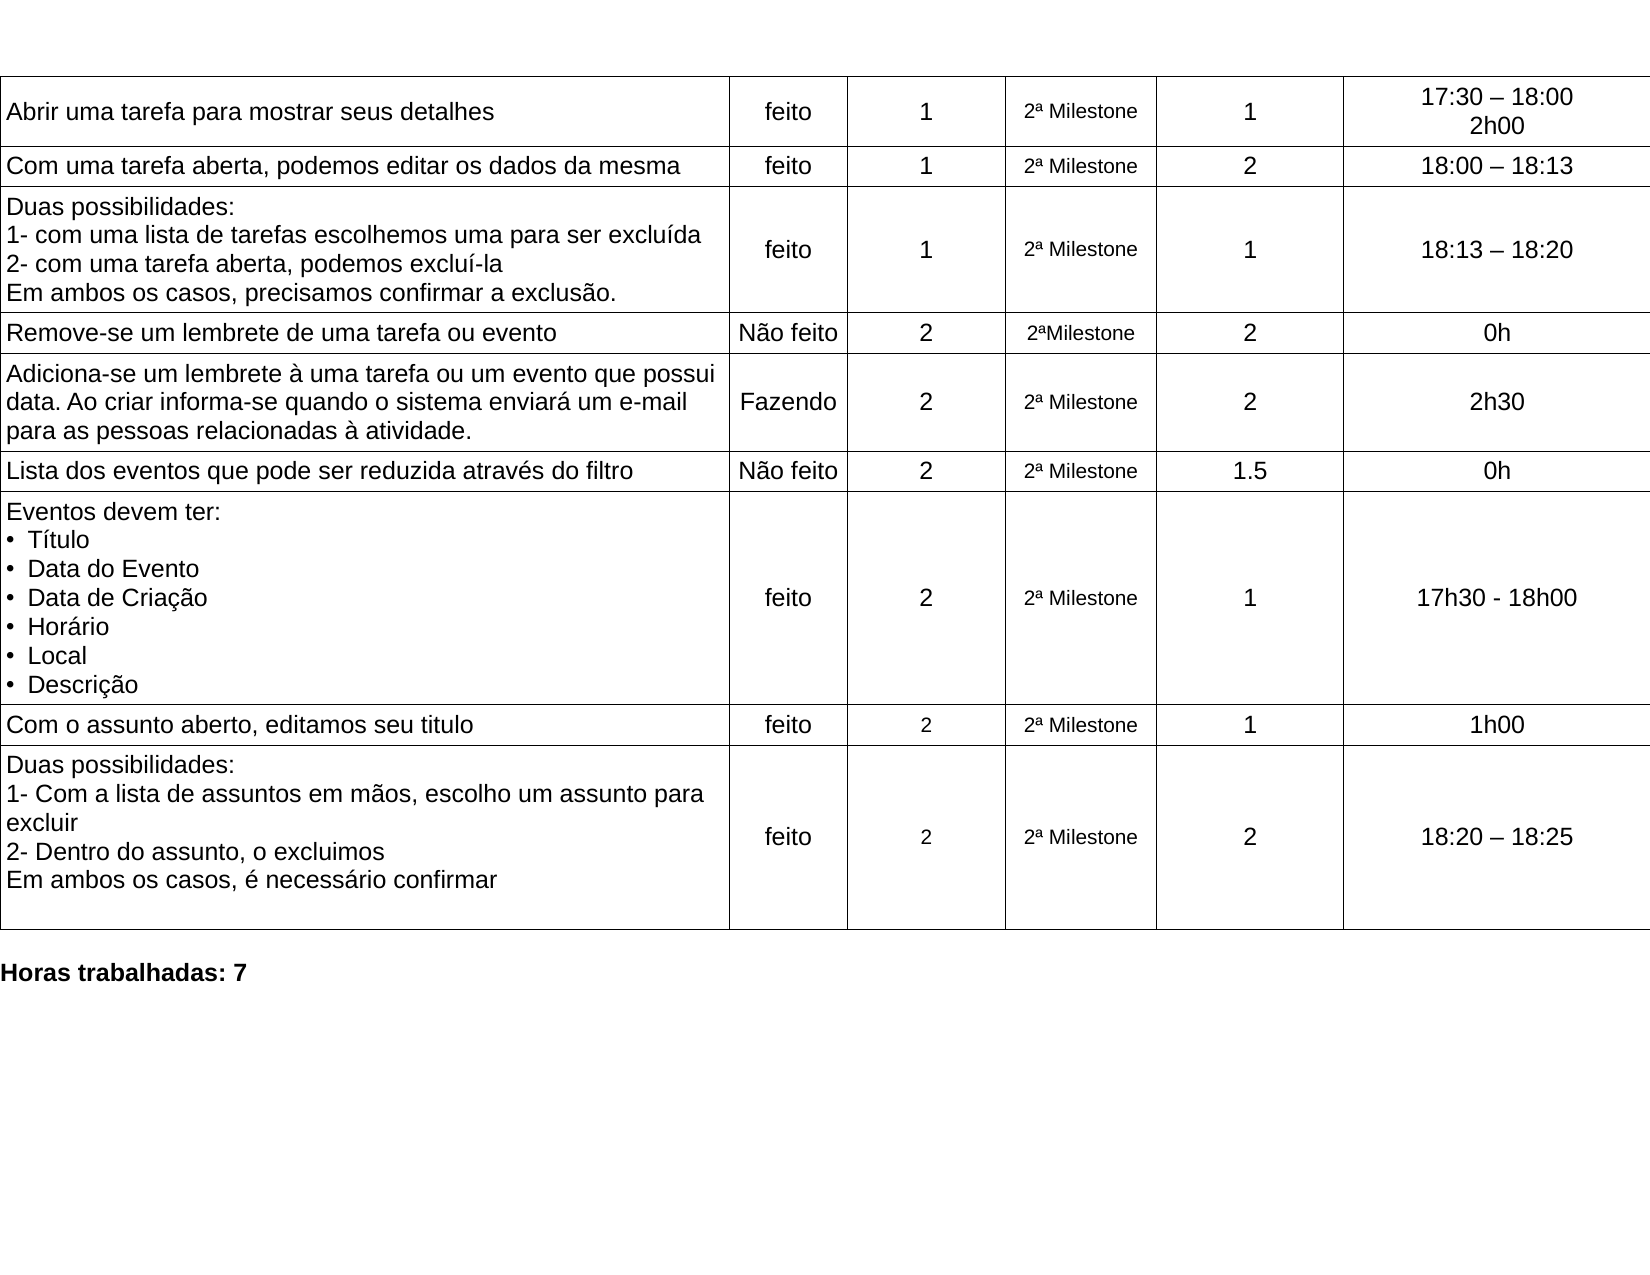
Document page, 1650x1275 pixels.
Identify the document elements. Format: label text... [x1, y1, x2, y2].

table_cell feito [730, 187, 847, 312]
table_cell 2 [1157, 746, 1343, 929]
table_cell feito [730, 746, 847, 929]
table_cell 17h30 - 18h00 [1344, 492, 1650, 704]
table_cell Fazendo [730, 354, 847, 451]
table_cell feito [730, 705, 847, 744]
table_cell 1.5 [1157, 452, 1343, 491]
table_cell 18:13 – 18:20 [1344, 187, 1650, 312]
table_cell Duas possibilidades: 1- Com a lista de assuntos em mãos, escolho um assunto para excluir 2- Dentro do assunto, o excluimos Em ambos os casos, é necessário confirmar [1, 746, 729, 929]
table_header feito [730, 77, 847, 146]
table_cell 2 [1157, 313, 1343, 353]
table_cell Com o assunto aberto, editamos seu titulo [1, 705, 729, 744]
table_cell 2ª Milestone [1006, 746, 1156, 929]
table_cell 2 [848, 313, 1005, 353]
table_cell Não feito [730, 452, 847, 491]
table_cell 2ª Milestone [1006, 492, 1156, 704]
table_header 17:30 – 18:00 2h00 [1344, 77, 1650, 146]
table_cell Duas possibilidades: 1- com uma lista de tarefas escolhemos uma para ser excluída 2- com uma tarefa aberta, podemos excluí-la Em ambos os casos, precisamos confirmar a exclusão. [1, 187, 729, 312]
table_cell 2 [848, 492, 1005, 704]
table_header Abrir uma tarefa para mostrar seus detalhes [1, 77, 729, 146]
table_cell 1 [1157, 705, 1343, 744]
table_cell 1 [1157, 187, 1343, 312]
table_cell 0h [1344, 452, 1650, 491]
table_cell Não feito [730, 313, 847, 353]
table_cell 2ª Milestone [1006, 705, 1156, 744]
table_cell 18:20 – 18:25 [1344, 746, 1650, 929]
table_cell 1 [848, 147, 1005, 186]
table_cell 18:00 – 18:13 [1344, 147, 1650, 186]
table_header 1 [1157, 77, 1343, 146]
table_cell 1 [848, 187, 1005, 312]
table_cell Lista dos eventos que pode ser reduzida através do filtro [1, 452, 729, 491]
table_cell feito [730, 492, 847, 704]
table_cell Adiciona-se um lembrete à uma tarefa ou um evento que possui data. Ao criar informa-se quando o sistema enviará um e-mail para as pessoas relacionadas à atividade. [1, 354, 729, 451]
table_cell 0h [1344, 313, 1650, 353]
table_header 1 [848, 77, 1005, 146]
table_cell Eventos devem ter: Título Data do Evento Data de Criação Horário Local Descrição [1, 492, 729, 704]
table_cell 2ª Milestone [1006, 187, 1156, 312]
text Horas trabalhadas: 7 [0, 957, 1650, 986]
table_cell 2ªMilestone [1006, 313, 1156, 353]
table_cell 2h30 [1344, 354, 1650, 451]
table_cell 2 [848, 705, 1005, 744]
table_cell 2 [1157, 354, 1343, 451]
table_header 2ª Milestone [1006, 77, 1156, 146]
table_cell 2ª Milestone [1006, 354, 1156, 451]
table_cell 2 [1157, 147, 1343, 186]
table_cell 2 [848, 452, 1005, 491]
table_cell 1 [1157, 492, 1343, 704]
table_cell 2ª Milestone [1006, 452, 1156, 491]
table_cell 2 [848, 746, 1005, 929]
table_cell 2ª Milestone [1006, 147, 1156, 186]
table_cell feito [730, 147, 847, 186]
table_cell 2 [848, 354, 1005, 451]
table_cell Remove-se um lembrete de uma tarefa ou evento [1, 313, 729, 353]
table_cell Com uma tarefa aberta, podemos editar os dados da mesma [1, 147, 729, 186]
table_cell 1h00 [1344, 705, 1650, 744]
